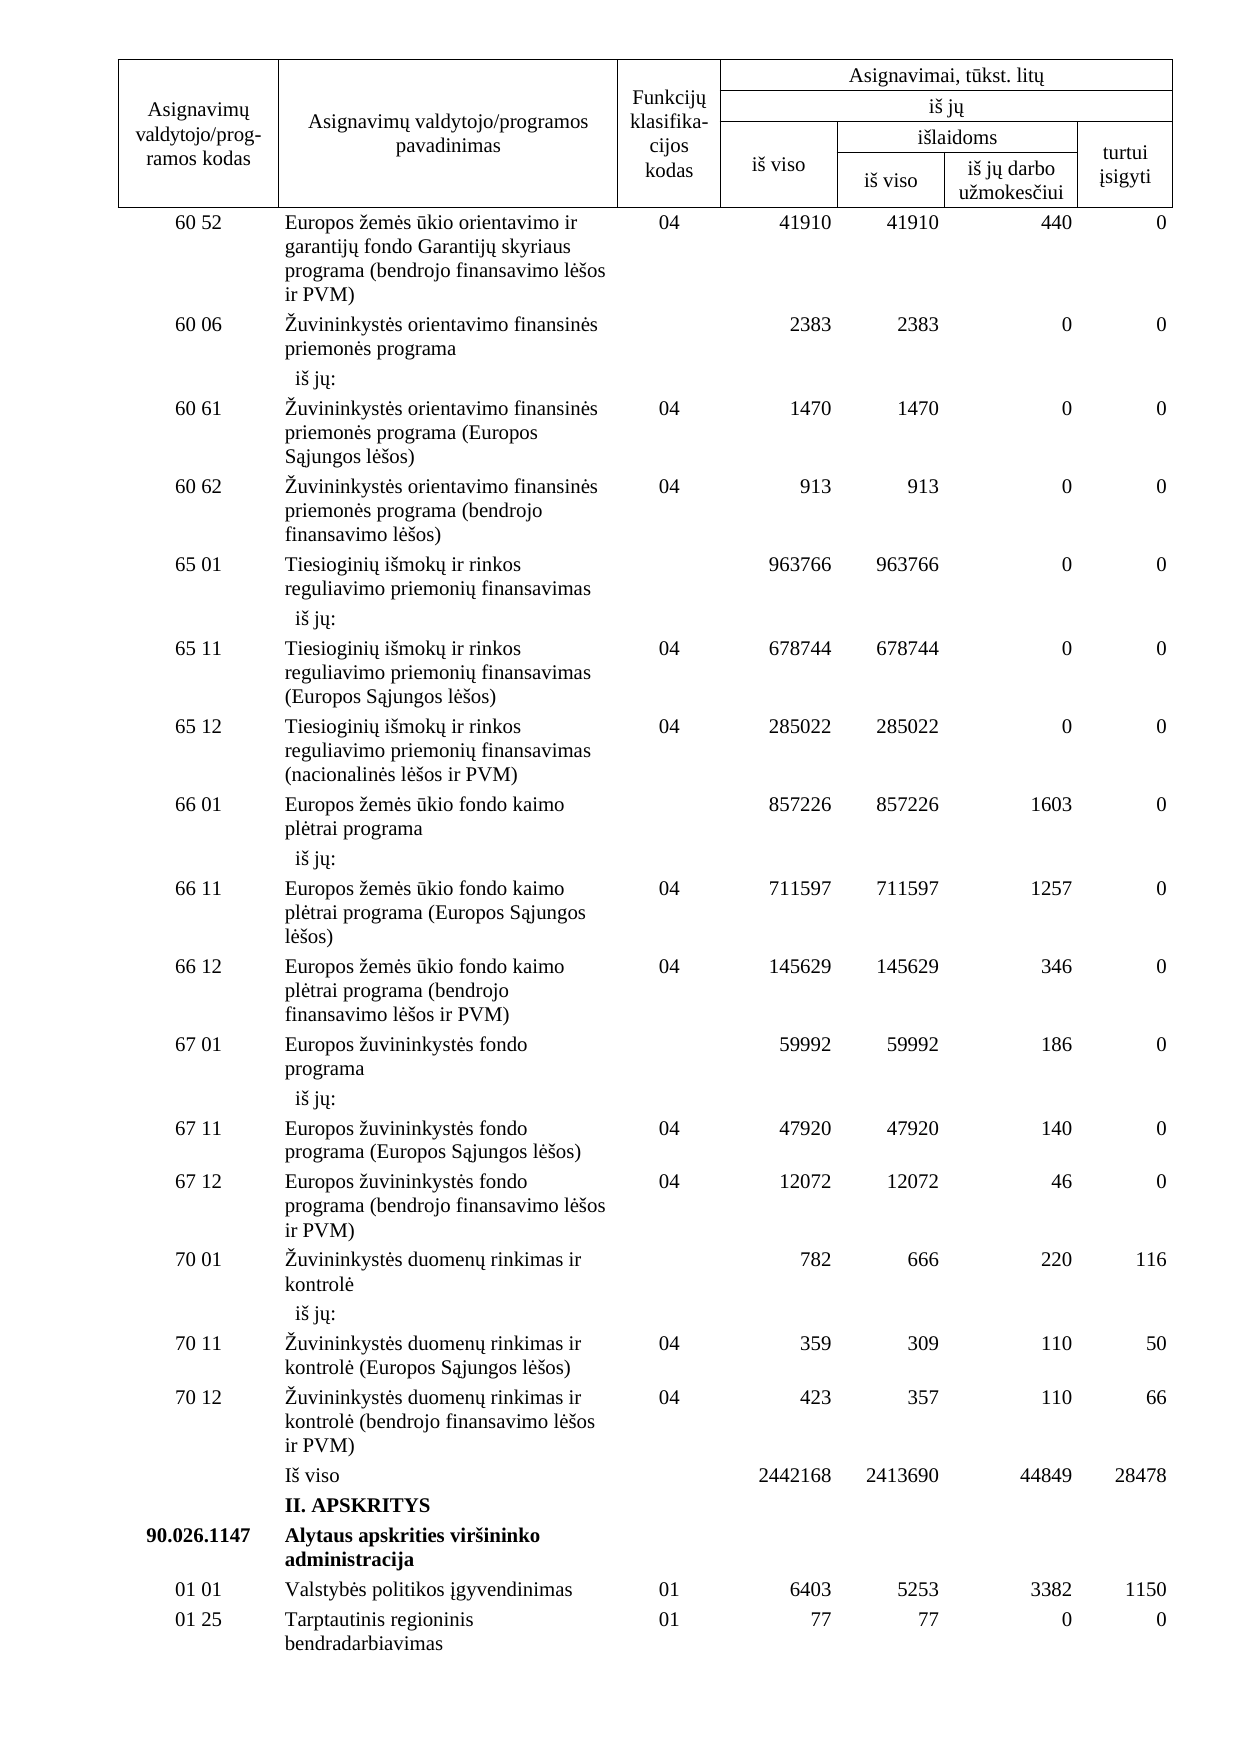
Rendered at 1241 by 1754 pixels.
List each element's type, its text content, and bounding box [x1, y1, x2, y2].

table_cell 77 [837, 1604, 944, 1658]
table_cell 285022 [720, 711, 837, 789]
table_cell 47920 [837, 1113, 944, 1166]
table_cell Žuvininkystės orientavimo finansinės priemonės programa [279, 309, 618, 363]
table_cell 01 01 [118, 1574, 278, 1604]
table_cell 782 [720, 1245, 837, 1298]
table_cell 186 [945, 1029, 1078, 1083]
table_cell 70 01 [118, 1245, 278, 1298]
table_cell 0 [1078, 1604, 1172, 1658]
table_cell 711597 [720, 873, 837, 951]
table_cell [945, 1299, 1078, 1328]
table_cell 04 [618, 873, 720, 951]
table_cell 60 61 [118, 393, 278, 471]
table_cell [945, 603, 1078, 633]
table_cell 47920 [720, 1113, 837, 1166]
table_cell [618, 1490, 720, 1520]
table_cell [720, 363, 837, 393]
table_cell 963766 [720, 549, 837, 603]
table_cell 0 [945, 309, 1078, 363]
table_cell 66 [1078, 1382, 1172, 1460]
table_cell 0 [1078, 873, 1172, 951]
table_header Asignavimų valdytojo/programos pavadinimas [279, 60, 617, 207]
table_cell 0 [1078, 951, 1172, 1029]
table_cell 0 [1078, 1029, 1172, 1083]
table_cell iš jų darbo užmokesčiui [945, 153, 1077, 207]
table_cell 01 [618, 1604, 720, 1658]
table_cell 04 [618, 951, 720, 1029]
table_cell Žuvininkystės orientavimo finansinės priemonės programa (bendrojo finansavimo lėšos) [279, 471, 618, 549]
table_cell Žuvininkystės duomenų rinkimas ir kontrolė (Europos Sąjungos lėšos) [279, 1328, 618, 1382]
table_cell [618, 789, 720, 843]
table_cell [837, 1083, 944, 1112]
table_cell 678744 [837, 633, 944, 711]
table_cell [720, 1299, 837, 1328]
table_cell iš jų [721, 91, 1172, 121]
table_cell 0 [1078, 309, 1172, 363]
table_cell 1150 [1078, 1574, 1172, 1604]
table_cell iš jų: [279, 1083, 618, 1112]
table_cell [618, 549, 720, 603]
table_header Asignavimų valdytojo/prog-ramos kodas [119, 60, 278, 207]
table_cell [720, 1083, 837, 1112]
table_cell 60 06 [118, 309, 278, 363]
table_cell 28478 [1078, 1460, 1172, 1490]
table_cell 857226 [837, 789, 944, 843]
table_cell 1470 [837, 393, 944, 471]
table_cell iš jų: [279, 1299, 618, 1328]
table_cell [945, 1490, 1078, 1520]
table_cell Tarptautinis regioninis bendradarbiavimas [279, 1604, 618, 1658]
table_cell 309 [837, 1328, 944, 1382]
table_cell 01 [618, 1574, 720, 1604]
table_cell 12072 [720, 1166, 837, 1244]
table_cell iš jų: [279, 603, 618, 633]
table_cell 963766 [837, 549, 944, 603]
table_cell 423 [720, 1382, 837, 1460]
table_cell 116 [1078, 1245, 1172, 1298]
table_cell 913 [837, 471, 944, 549]
table_cell 0 [1078, 471, 1172, 549]
table_cell 60 62 [118, 471, 278, 549]
table_cell 1603 [945, 789, 1078, 843]
table_cell 70 11 [118, 1328, 278, 1382]
table_cell 140 [945, 1113, 1078, 1166]
table_header Asignavimai, tūkst. litų [721, 60, 1172, 90]
table_cell Europos žuvininkystės fondo programa [279, 1029, 618, 1083]
table_cell Iš viso [279, 1460, 618, 1490]
table_cell 0 [1078, 789, 1172, 843]
table_cell Tiesioginių išmokų ir rinkos reguliavimo priemonių finansavimas (Europos Sąjungos lėšos) [279, 633, 618, 711]
table_cell Europos žemės ūkio fondo kaimo plėtrai programa [279, 789, 618, 843]
table_cell 440 [945, 208, 1078, 309]
table_cell 2383 [837, 309, 944, 363]
table_cell 67 11 [118, 1113, 278, 1166]
table_cell [618, 1520, 720, 1574]
table_cell 857226 [720, 789, 837, 843]
table_cell [618, 363, 720, 393]
table_cell [945, 1083, 1078, 1112]
table_cell Žuvininkystės duomenų rinkimas ir kontrolė (bendrojo finansavimo lėšos ir PVM) [279, 1382, 618, 1460]
table_cell [720, 603, 837, 633]
table_cell 70 12 [118, 1382, 278, 1460]
table_cell 90.026.1147 [118, 1520, 278, 1574]
table_cell 44849 [945, 1460, 1078, 1490]
table_cell 110 [945, 1382, 1078, 1460]
table_cell 66 11 [118, 873, 278, 951]
table_cell 50 [1078, 1328, 1172, 1382]
table_cell [945, 843, 1078, 873]
table_cell 357 [837, 1382, 944, 1460]
table_cell [118, 1083, 278, 1112]
table_cell [720, 843, 837, 873]
table_cell 77 [720, 1604, 837, 1658]
table_cell 0 [1078, 711, 1172, 789]
table_cell 2442168 [720, 1460, 837, 1490]
table_cell [720, 1520, 837, 1574]
table_cell turtui įsigyti [1078, 122, 1172, 207]
table_cell 67 01 [118, 1029, 278, 1083]
table_cell [1078, 1299, 1172, 1328]
table_cell II. APSKRITYS [279, 1490, 618, 1520]
table_cell Valstybės politikos įgyvendinimas [279, 1574, 618, 1604]
table_cell [618, 1245, 720, 1298]
table_cell Alytaus apskrities viršininko administracija [279, 1520, 618, 1574]
table_cell 65 12 [118, 711, 278, 789]
table_cell 678744 [720, 633, 837, 711]
table_cell [618, 1299, 720, 1328]
table_cell 46 [945, 1166, 1078, 1244]
table_header Funkcijų klasifika-cijos kodas [618, 60, 720, 207]
table_cell Žuvininkystės orientavimo finansinės priemonės programa (Europos Sąjungos lėšos) [279, 393, 618, 471]
table_cell 0 [1078, 549, 1172, 603]
table_cell 0 [945, 711, 1078, 789]
table_cell 6403 [720, 1574, 837, 1604]
table_cell [720, 1490, 837, 1520]
table_cell 2413690 [837, 1460, 944, 1490]
table_cell 359 [720, 1328, 837, 1382]
table_cell 01 25 [118, 1604, 278, 1658]
table_cell 04 [618, 1113, 720, 1166]
table_cell [618, 1029, 720, 1083]
table_cell 220 [945, 1245, 1078, 1298]
table_cell 285022 [837, 711, 944, 789]
table_cell [1078, 1520, 1172, 1574]
table_cell Europos žuvininkystės fondo programa (bendrojo finansavimo lėšos ir PVM) [279, 1166, 618, 1244]
table_cell [1078, 363, 1172, 393]
table_cell Žuvininkystės duomenų rinkimas ir kontrolė [279, 1245, 618, 1298]
table_cell iš viso [721, 122, 837, 207]
table_cell 711597 [837, 873, 944, 951]
table_cell 04 [618, 633, 720, 711]
table_cell [1078, 603, 1172, 633]
table_cell [618, 603, 720, 633]
table_cell [118, 1299, 278, 1328]
table_cell 0 [1078, 208, 1172, 309]
table_cell [837, 603, 944, 633]
table_cell [118, 603, 278, 633]
table_cell 66 01 [118, 789, 278, 843]
table_cell [118, 1490, 278, 1520]
table_cell 04 [618, 393, 720, 471]
table_cell Tiesioginių išmokų ir rinkos reguliavimo priemonių finansavimas [279, 549, 618, 603]
table_cell [618, 309, 720, 363]
table_cell 1470 [720, 393, 837, 471]
table_cell 04 [618, 208, 720, 309]
table_cell 0 [1078, 633, 1172, 711]
table_cell 04 [618, 1166, 720, 1244]
table_cell 110 [945, 1328, 1078, 1382]
table_cell 41910 [720, 208, 837, 309]
table_cell 04 [618, 711, 720, 789]
table_cell 66 12 [118, 951, 278, 1029]
table_cell [118, 843, 278, 873]
table_cell [1078, 1083, 1172, 1112]
table_cell [618, 843, 720, 873]
table_cell [837, 363, 944, 393]
table_cell iš jų: [279, 843, 618, 873]
table_cell [618, 1460, 720, 1490]
table_cell [118, 1460, 278, 1490]
table_cell 0 [945, 471, 1078, 549]
table_cell 145629 [720, 951, 837, 1029]
table_cell [837, 1299, 944, 1328]
table_cell 04 [618, 471, 720, 549]
table_cell 1257 [945, 873, 1078, 951]
table_cell 60 52 [118, 208, 278, 309]
table_cell Europos žemės ūkio fondo kaimo plėtrai programa (bendrojo finansavimo lėšos ir PVM) [279, 951, 618, 1029]
table_cell Europos žemės ūkio orientavimo ir garantijų fondo Garantijų skyriaus programa (bendrojo finansavimo lėšos ir PVM) [279, 208, 618, 309]
table_cell 59992 [837, 1029, 944, 1083]
table_cell Europos žemės ūkio fondo kaimo plėtrai programa (Europos Sąjungos lėšos) [279, 873, 618, 951]
table_cell [945, 363, 1078, 393]
table_cell 0 [1078, 1166, 1172, 1244]
table_cell [1078, 843, 1172, 873]
table_cell 04 [618, 1328, 720, 1382]
table_cell 913 [720, 471, 837, 549]
table_cell 04 [618, 1382, 720, 1460]
table_cell 145629 [837, 951, 944, 1029]
table_cell iš viso [838, 153, 944, 207]
table_cell 65 01 [118, 549, 278, 603]
table_cell iš jų: [279, 363, 618, 393]
table_cell Tiesioginių išmokų ir rinkos reguliavimo priemonių finansavimas (nacionalinės lėšos ir PVM) [279, 711, 618, 789]
table_cell [837, 843, 944, 873]
table_cell 2383 [720, 309, 837, 363]
table_cell 0 [945, 1604, 1078, 1658]
table_cell 0 [945, 393, 1078, 471]
table_cell [837, 1490, 944, 1520]
table_cell 0 [1078, 1113, 1172, 1166]
table_cell [945, 1520, 1078, 1574]
table_cell 5253 [837, 1574, 944, 1604]
table_cell [837, 1520, 944, 1574]
table_cell Europos žuvininkystės fondo programa (Europos Sąjungos lėšos) [279, 1113, 618, 1166]
table_cell [618, 1083, 720, 1112]
table_cell 666 [837, 1245, 944, 1298]
table_cell 0 [1078, 393, 1172, 471]
table_cell 346 [945, 951, 1078, 1029]
table_cell 41910 [837, 208, 944, 309]
table_cell [1078, 1490, 1172, 1520]
table_cell 3382 [945, 1574, 1078, 1604]
table_cell 67 12 [118, 1166, 278, 1244]
table_cell išlaidoms [838, 122, 1077, 152]
table_cell 0 [945, 549, 1078, 603]
table_cell 65 11 [118, 633, 278, 711]
table_cell [118, 363, 278, 393]
table_cell 0 [945, 633, 1078, 711]
table_cell 59992 [720, 1029, 837, 1083]
table_cell 12072 [837, 1166, 944, 1244]
